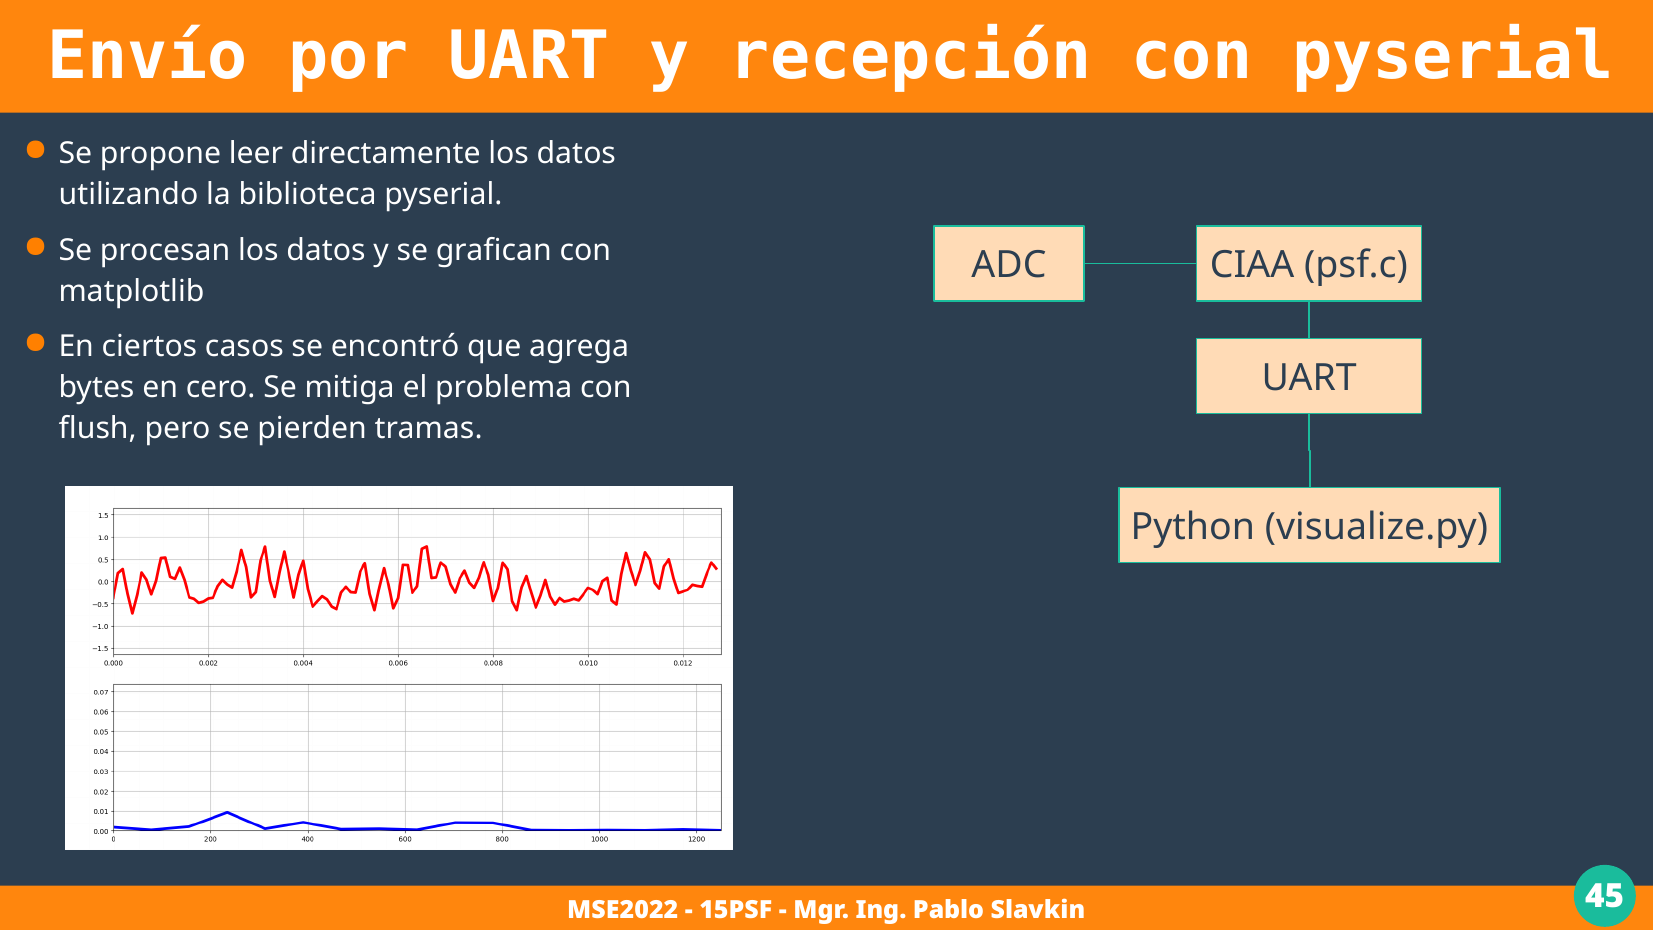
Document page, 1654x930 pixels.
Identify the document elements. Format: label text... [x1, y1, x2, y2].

picture [65, 486, 733, 851]
text_box UART [1196, 338, 1422, 414]
text_box ADC [934, 225, 1085, 301]
title Envío por UART y recepción con pyserial [47, 16, 1653, 113]
text_box CIAA (psf.c) [1196, 225, 1422, 301]
list Se propone leer directamente los datos utilizando la biblioteca pyserial. Se procesan los datos y se grafican con matplotlib En ciertos casos se encontró que agrega bytes en cero. Se mitiga el problema con flush, pero se pierden tramas. [11, 131, 713, 450]
text_box Python (visualize.py) [1119, 487, 1500, 563]
